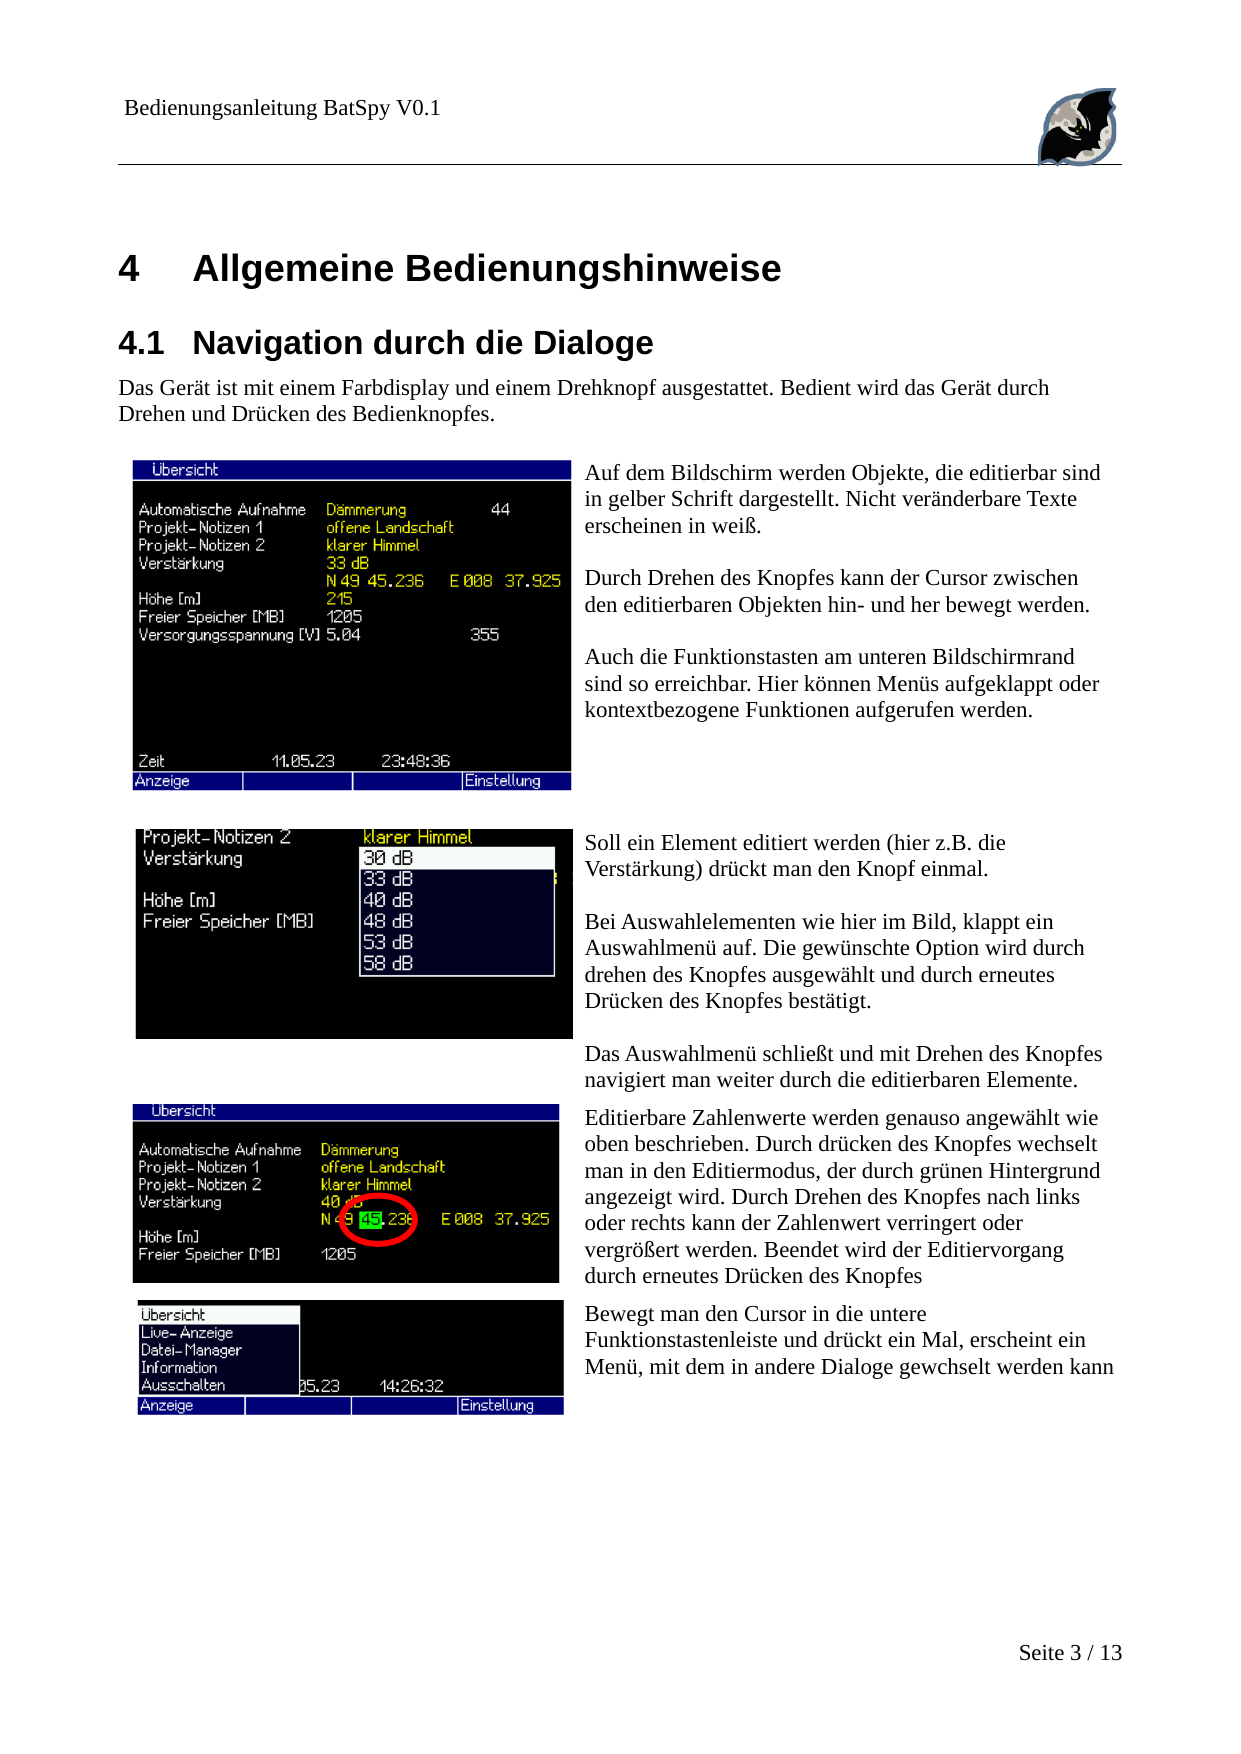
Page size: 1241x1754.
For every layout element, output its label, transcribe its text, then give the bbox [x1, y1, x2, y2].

subtitle Allgemeine Bedienungshinweise [118, 246, 1122, 290]
table_cell Bewegt man den Cursor in die untere Funktionstastenleiste und drückt ein Mal, erscheint ein Menü, mit dem in andere Dialoge gewchselt werden kann [579, 1294, 1122, 1423]
text Das Gerät ist mit einem Farbdisplay und einem Drehknopf ausgestattet. Bedient wird das Gerät durch Drehen und Drücken des Bedienknopfes. [118, 374, 1122, 427]
table_cell [126, 1294, 579, 1423]
picture [131, 1300, 565, 1418]
picture [131, 458, 573, 792]
table_header [126, 453, 579, 823]
table_header Auf dem Bildschirm werden Objekte, die editierbar sind in gelber Schrift dargestellt. Nicht veränderbare Texte erscheinen in weiß. Durch Drehen des Knopfes kann der Cursor zwischen den editierbaren Objekten hin- und her bewegt werden. Auch die Funktionstasten am unteren Bildschirmrand sind so erreichbar. Hier können Menüs aufgeklappt oder kontextbezogene Funktionen aufgerufen werden. [579, 453, 1122, 823]
table_cell [126, 1098, 579, 1294]
subtitle Navigation durch die Dialoge [118, 323, 1122, 362]
table_cell [126, 823, 579, 1098]
picture [131, 1104, 563, 1283]
table_cell Editierbare Zahlenwerte werden genauso angewählt wie oben beschrieben. Durch drücken des Knopfes wechselt man in den Editiermodus, der durch grünen Hintergrund angezeigt wird. Durch Drehen des Knopfes nach links oder rechts kann der Zahlenwert verringert oder vergrößert werden. Beendet wird der Editiervorgang durch erneutes Drücken des Knopfes [579, 1098, 1122, 1294]
table_cell Soll ein Element editiert werden (hier z.B. die Verstärkung) drückt man den Knopf einmal. Bei Auswahlelementen wie hier im Bild, klappt ein Auswahlmenü auf. Die gewünschte Option wird durch drehen des Knopfes ausgewählt und durch erneutes Drücken des Knopfes bestätigt. Das Auswahlmenü schließt und mit Drehen des Knopfes navigiert man weiter durch die editierbaren Elemente. [579, 823, 1122, 1098]
picture [131, 829, 573, 1039]
picture [1037, 88, 1117, 167]
